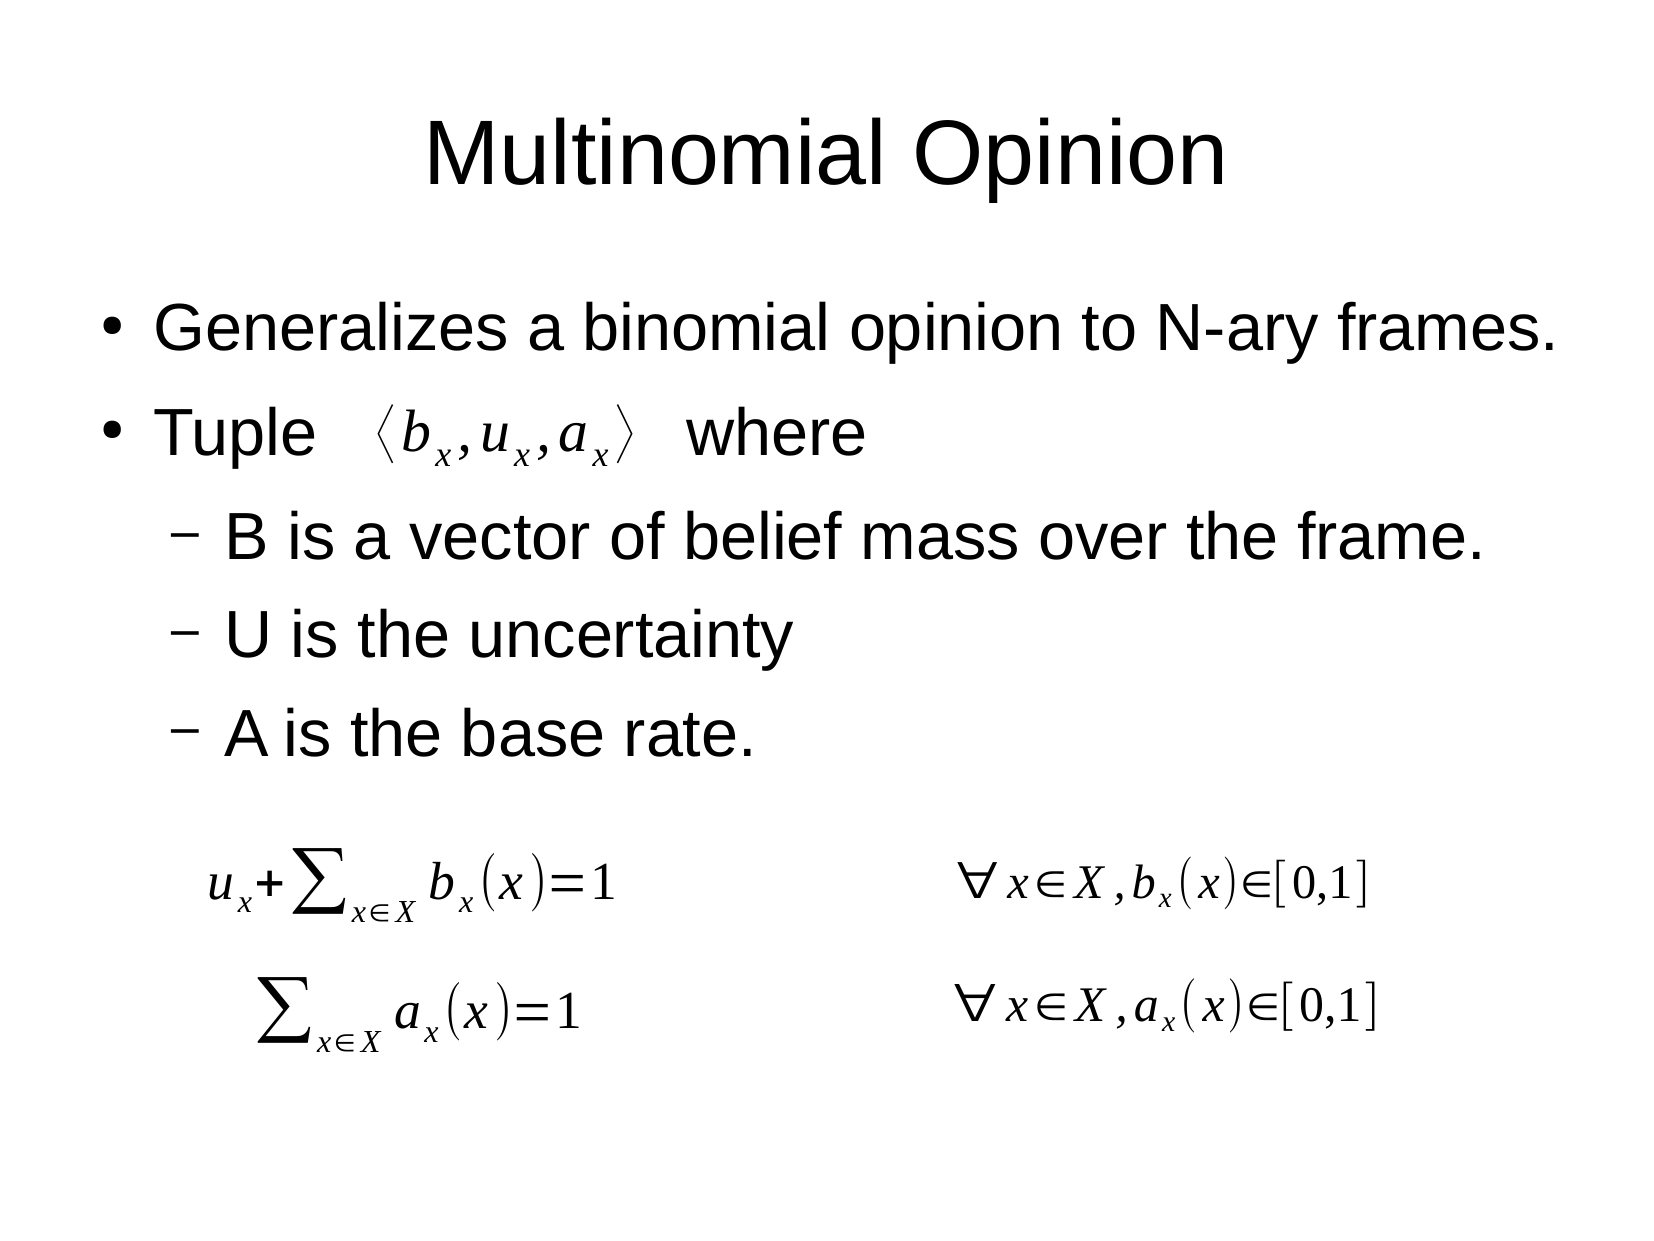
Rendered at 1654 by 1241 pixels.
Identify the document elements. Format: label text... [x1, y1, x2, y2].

chart [943, 852, 1381, 916]
title Multinomial Opinion [82, 49, 1571, 257]
chart [940, 975, 1391, 1039]
chart [240, 975, 596, 1060]
chart [360, 399, 650, 475]
chart [194, 845, 631, 931]
list Generalizes a binomial opinion to N-ary frames. Tuple where B is a vector of belief mass over the frame. U is the uncertainty A is the base rate. [82, 290, 1571, 1010]
